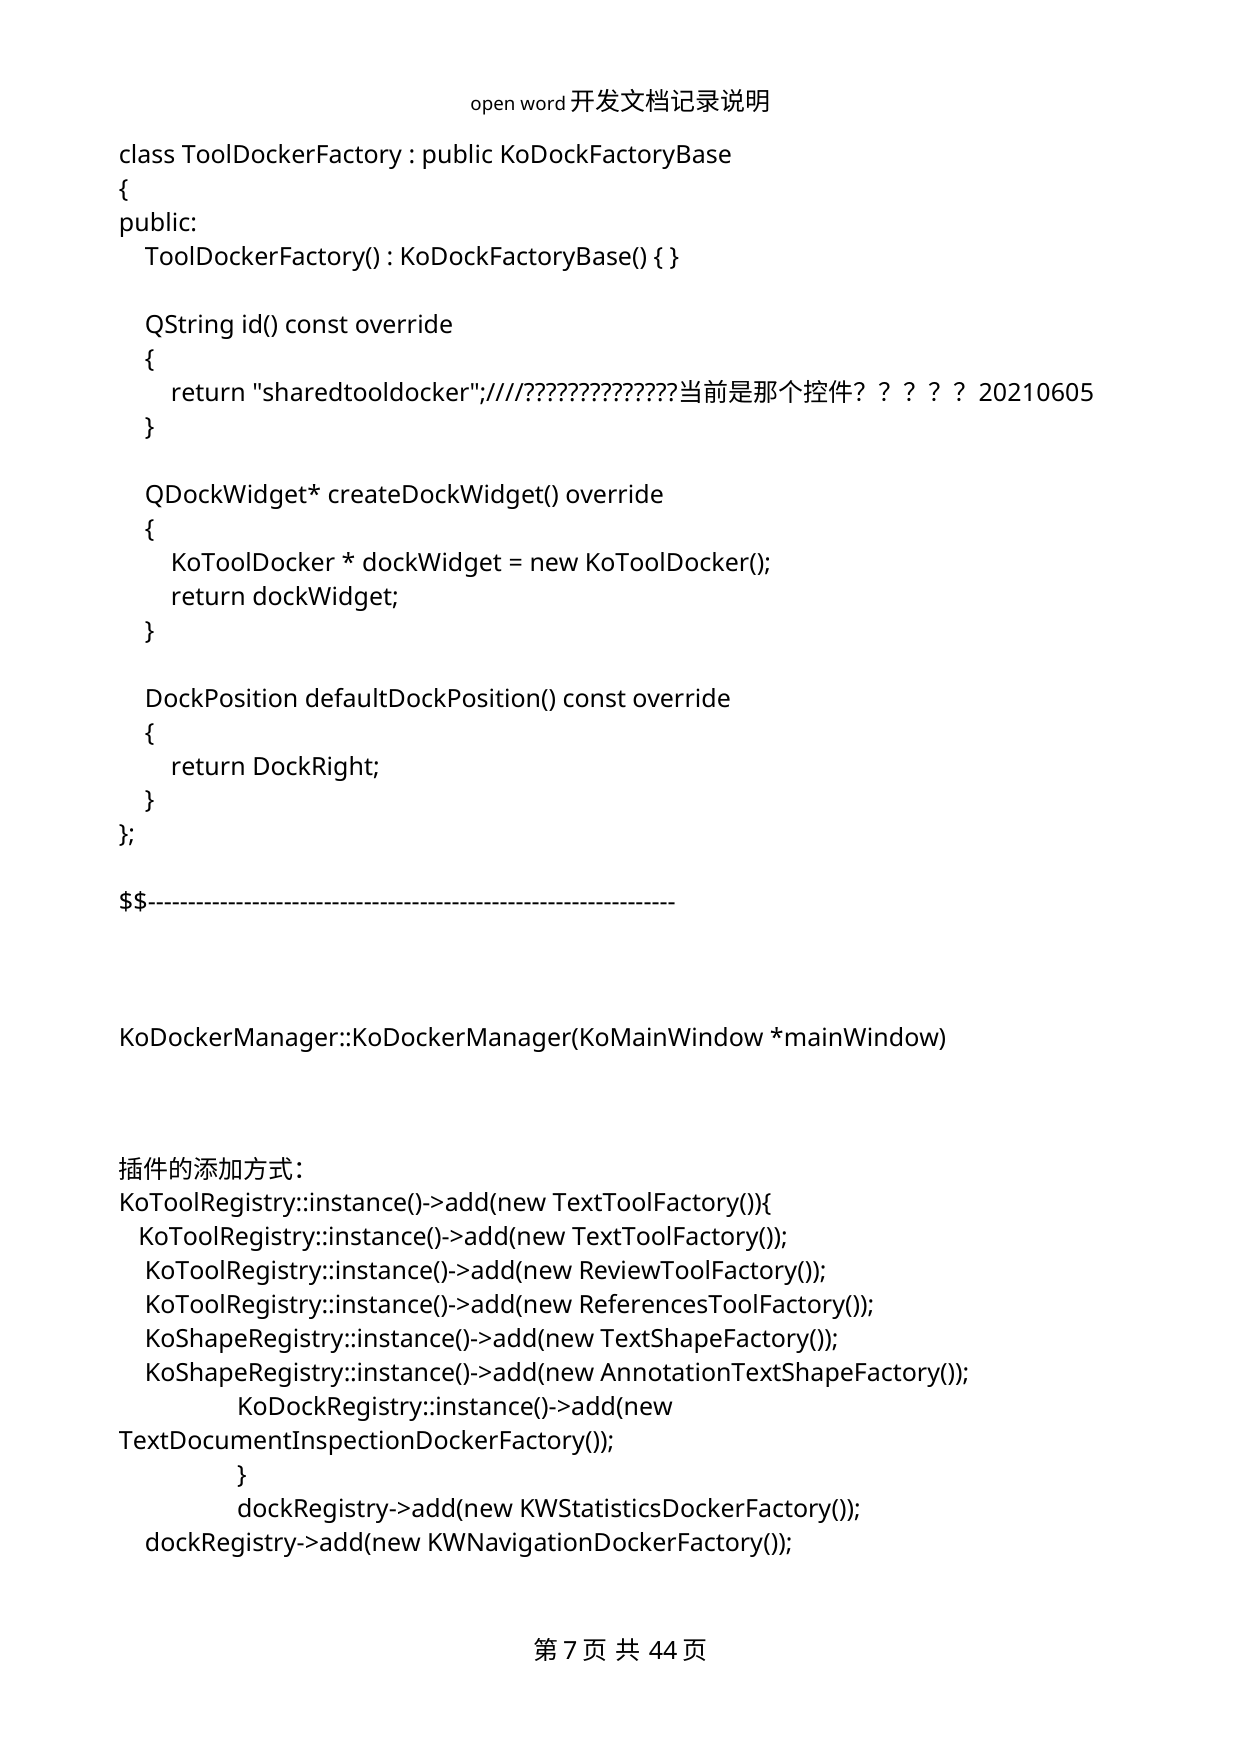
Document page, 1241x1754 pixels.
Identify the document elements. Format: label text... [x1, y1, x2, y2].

text KoToolRegistry::instance()->add(new ReferencesToolFactory()); [119, 1287, 1121, 1321]
text dockRegistry->add(new KWStatisticsDockerFactory()); [119, 1491, 1121, 1524]
text KoToolDocker * dockWidget = new KoToolDocker(); [119, 545, 1121, 579]
text KoToolRegistry::instance()->add(new ReviewToolFactory()); [119, 1253, 1121, 1287]
text dockRegistry->add(new KWNavigationDockerFactory()); [119, 1524, 1121, 1558]
text KoShapeRegistry::instance()->add(new AnnotationTextShapeFactory()); [119, 1355, 1121, 1389]
text { [119, 714, 1121, 748]
text KoDockerManager::KoDockerManager(KoMainWindow *mainWindow) [119, 1020, 1121, 1054]
text QDockWidget* createDockWidget() override [119, 477, 1121, 511]
text } [119, 1457, 1121, 1491]
text }; [119, 816, 1121, 850]
text } [119, 782, 1121, 816]
text ToolDockerFactory() : KoDockFactoryBase() { } [119, 239, 1121, 273]
text KoToolRegistry::instance()->add(new TextToolFactory()); [119, 1219, 1121, 1253]
text QString id() const override [119, 307, 1121, 341]
text return dockWidget; [119, 579, 1121, 613]
text } [119, 613, 1121, 647]
text class ToolDockerFactory : public KoDockFactoryBase [119, 137, 1121, 171]
text return "sharedtooldocker";////??????????????当前是那个控件？？？？？20210605 [119, 375, 1121, 409]
text { [119, 171, 1121, 205]
text 插件的添加方式： [119, 1156, 1121, 1185]
text DockPosition defaultDockPosition() const override [119, 681, 1121, 714]
text KoShapeRegistry::instance()->add(new TextShapeFactory()); [119, 1321, 1121, 1355]
text return DockRight; [119, 748, 1121, 782]
text KoToolRegistry::instance()->add(new TextToolFactory()){ [119, 1185, 1121, 1219]
text { [119, 511, 1121, 545]
text KoDockRegistry::instance()->add(new TextDocumentInspectionDockerFactory()); [119, 1389, 1121, 1457]
text public: [119, 205, 1121, 239]
text $$------------------------------------------------------------------ [119, 884, 1121, 918]
text } [119, 409, 1121, 443]
text { [119, 341, 1121, 375]
